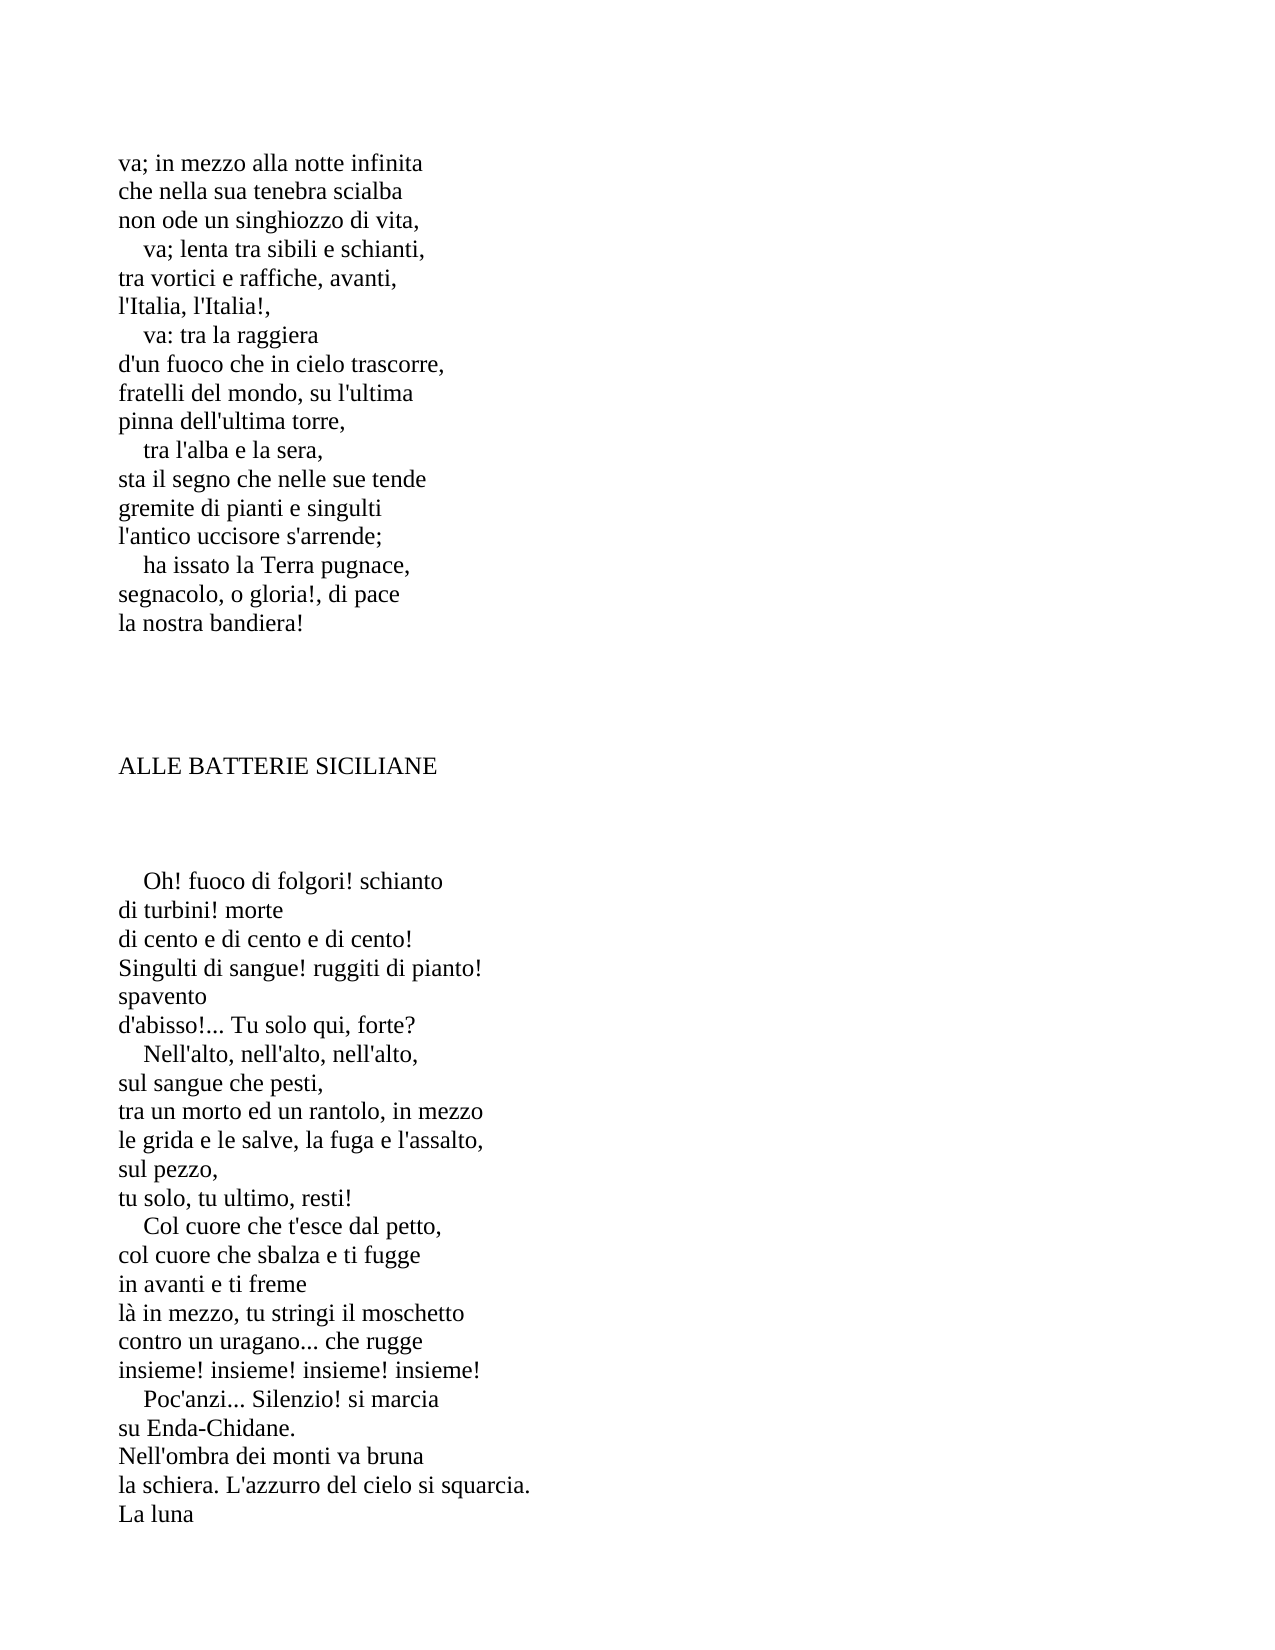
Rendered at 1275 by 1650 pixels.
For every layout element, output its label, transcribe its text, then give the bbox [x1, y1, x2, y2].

text va; in mezzo alla notte infinita [118, 148, 1157, 176]
text ha issato la Terra pugnace, [118, 550, 1157, 579]
text Nell'alto, nell'alto, nell'alto, [118, 1039, 1157, 1068]
text la nostra bandiera! [118, 608, 1157, 636]
text Nell'ombra dei monti va bruna [118, 1441, 1157, 1470]
text Poc'anzi... Silenzio! si marcia [118, 1384, 1157, 1413]
text l'antico uccisore s'arrende; [118, 521, 1157, 550]
text pinna dell'ultima torre, [118, 406, 1157, 435]
text col cuore che sbalza e ti fugge [118, 1240, 1157, 1269]
text ALLE BATTERIE SICILIANE [118, 751, 1157, 780]
text spavento [118, 981, 1157, 1010]
text insieme! insieme! insieme! insieme! [118, 1355, 1157, 1384]
text tra l'alba e la sera, [118, 435, 1157, 464]
text che nella sua tenebra scialba [118, 176, 1157, 205]
text di cento e di cento e di cento! [118, 924, 1157, 953]
text La luna [118, 1499, 1157, 1528]
text di turbini! morte [118, 895, 1157, 924]
text va; lenta tra sibili e schianti, [118, 234, 1157, 263]
text là in mezzo, tu stringi il moschetto [118, 1298, 1157, 1326]
text sta il segno che nelle sue tende [118, 464, 1157, 493]
text d'abisso!... Tu solo qui, forte? [118, 1010, 1157, 1039]
text su Enda-Chidane. [118, 1413, 1157, 1441]
text Singulti di sangue! ruggiti di pianto! [118, 953, 1157, 981]
text non ode un singhiozzo di vita, [118, 205, 1157, 234]
text la schiera. L'azzurro del cielo si squarcia. [118, 1470, 1157, 1499]
text Col cuore che t'esce dal petto, [118, 1211, 1157, 1240]
text sul sangue che pesti, [118, 1068, 1157, 1096]
text Oh! fuoco di folgori! schianto [118, 866, 1157, 895]
text l'Italia, l'Italia!, [118, 291, 1157, 320]
text tra vortici e raffiche, avanti, [118, 263, 1157, 291]
text le grida e le salve, la fuga e l'assalto, [118, 1125, 1157, 1154]
text contro un uragano... che rugge [118, 1326, 1157, 1355]
text tra un morto ed un rantolo, in mezzo [118, 1096, 1157, 1125]
text sul pezzo, [118, 1154, 1157, 1183]
text tu solo, tu ultimo, resti! [118, 1183, 1157, 1211]
text va: tra la raggiera [118, 320, 1157, 349]
text gremite di pianti e singulti [118, 493, 1157, 521]
text segnacolo, o gloria!, di pace [118, 579, 1157, 608]
text d'un fuoco che in cielo trascorre, [118, 349, 1157, 378]
text fratelli del mondo, su l'ultima [118, 378, 1157, 406]
text in avanti e ti freme [118, 1269, 1157, 1298]
